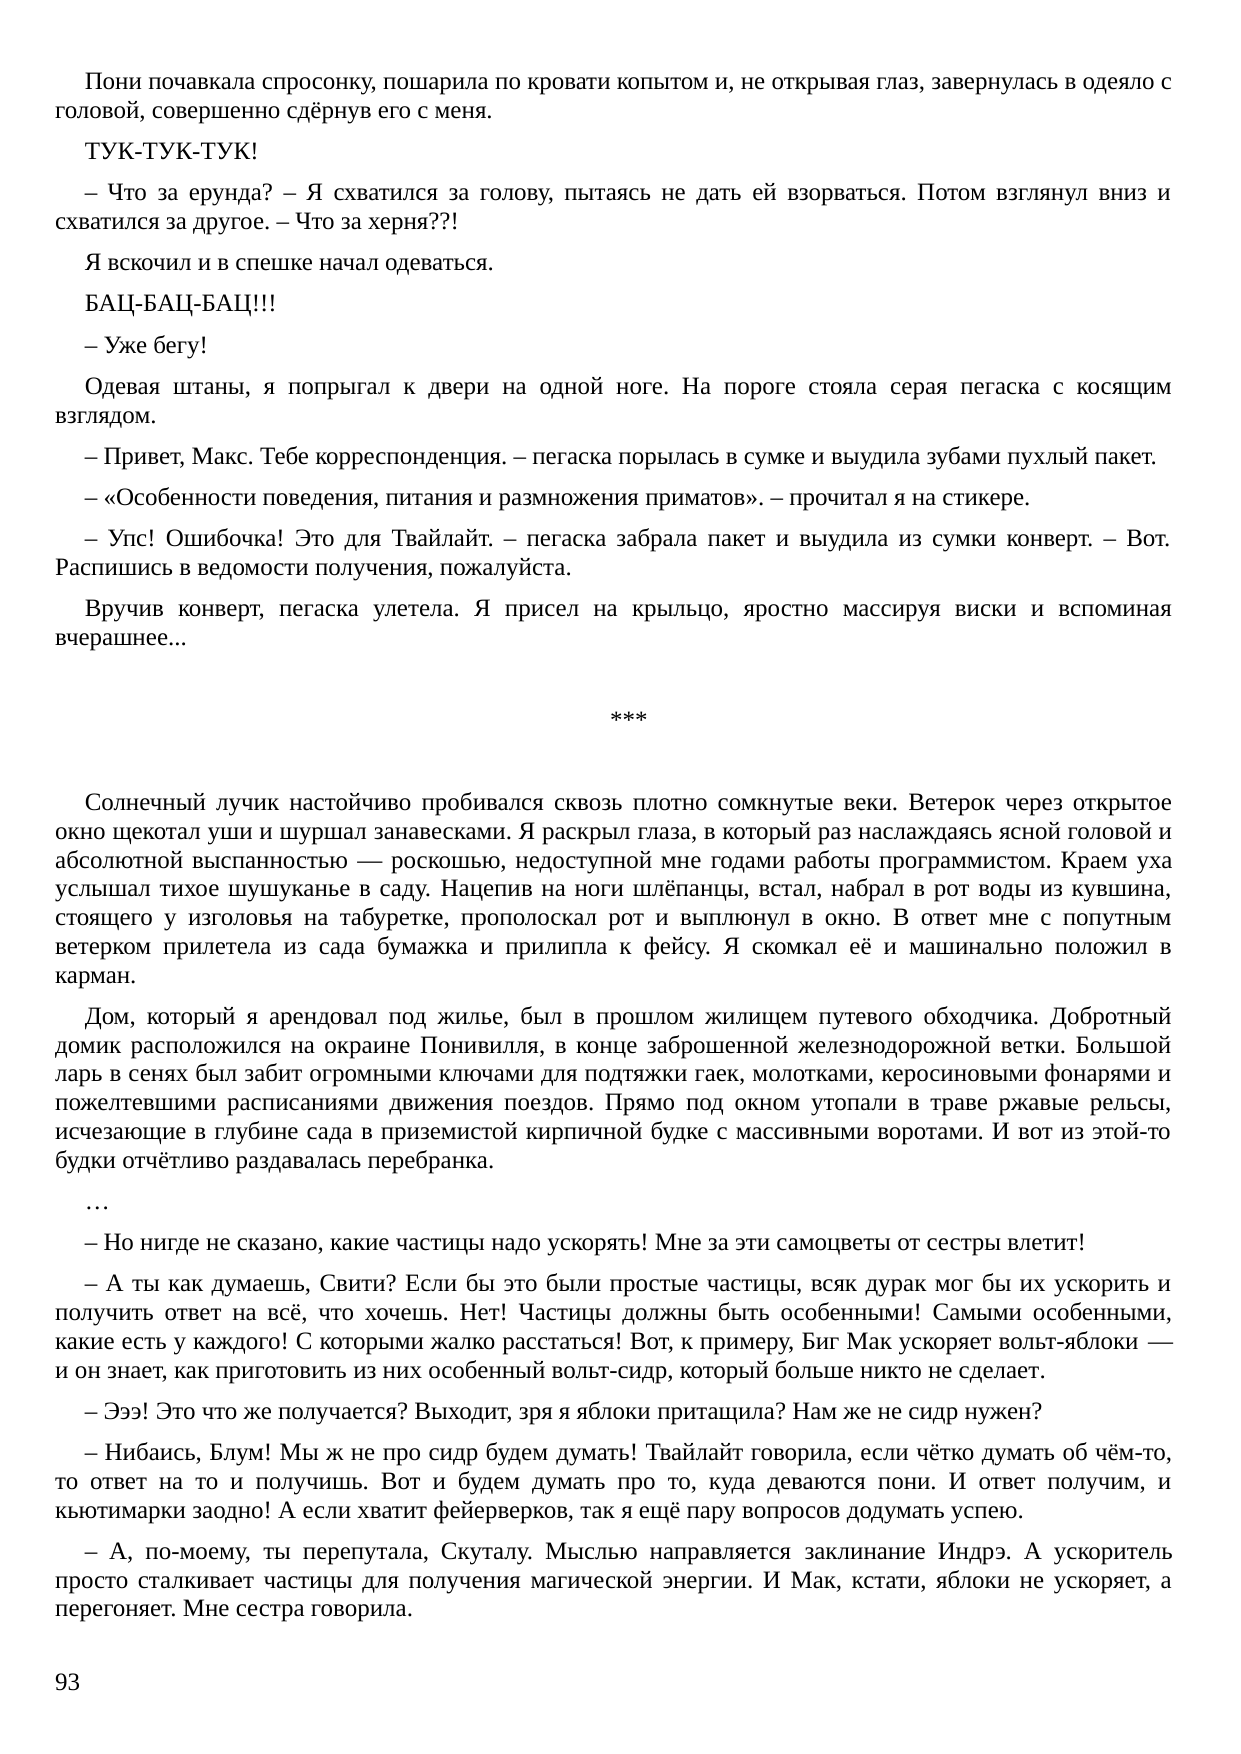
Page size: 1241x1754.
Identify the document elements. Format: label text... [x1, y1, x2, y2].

text – Эээ! Это что же получается? Выходит, зря я яблоки притащила? Нам же не сидр нужен? [55, 1396, 1173, 1425]
text – «Особенности поведения, питания и размножения приматов». – прочитал я на стикере. [55, 482, 1173, 511]
text Дом, который я арендовал под жилье, был в прошлом жилищем путевого обходчика. Добротный домик расположился на окраине Понивилля, в конце заброшенной железнодорожной ветки. Большой ларь в сенях был забит огромными ключами для подтяжки гаек, молотками, керосиновыми фонарями и пожелтевшими расписаниями движения поездов. Прямо под окном утопали в траве ржавые рельсы, исчезающие в глубине сада в приземистой кирпичной будке с массивными воротами. И вот из этой-то будки отчётливо раздавалась перебранка. [55, 1001, 1173, 1173]
text ТУК-ТУК-ТУК! [55, 136, 1173, 165]
text – Упс! Ошибочка! Это для Твайлайт. – пегаска забрала пакет и выудила из сумки конверт. – Вот. Распишись в ведомости получения, пожалуйста. [55, 523, 1173, 581]
text – Уже бегу! [55, 330, 1173, 358]
text – Но нигде не сказано, какие частицы надо ускорять! Мне за эти самоцветы от сестры влетит! [55, 1227, 1173, 1256]
text Вручив конверт, пегаска улетела. Я присел на крыльцо, яростно массируя виски и вспоминая вчерашнее... [55, 593, 1173, 651]
text – Нибаись, Блум! Мы ж не про сидр будем думать! Твайлайт говорила, если чётко думать об чём-то, то ответ на то и получишь. Вот и будем думать про то, куда деваются пони. И ответ получим, и кьютимарки заодно! А если хватит фейерверков, так я ещё пару вопросов додумать успею. [55, 1437, 1173, 1523]
text … [55, 1186, 1173, 1215]
text Одевая штаны, я попрыгал к двери на одной ноге. На пороге стояла серая пегаска с косящим взглядом. [55, 371, 1173, 428]
text БАЦ-БАЦ-БАЦ!!! [55, 288, 1173, 317]
text – А, по-моему, ты перепутала, Скуталу. Мыслью направляется заклинание Индрэ. А ускоритель просто сталкивает частицы для получения магической энергии. И Мак, кстати, яблоки не ускоряет, а перегоняет. Мне сестра говорила. [55, 1536, 1173, 1622]
text Солнечный лучик настойчиво пробивался сквозь плотно сомкнутые веки. Ветерок через открытое окно щекотал уши и шуршал занавесками. Я раскрыл глаза, в который раз наслаждаясь ясной головой и абсолютной выспанностью — роскошью, недоступной мне годами работы программистом. Краем уха услышал тихое шушуканье в саду. Нацепив на ноги шлёпанцы, встал, набрал в рот воды из кувшина, стоящего у изголовья на табуретке, прополоскал рот и выплюнул в окно. В ответ мне с попутным ветерком прилетела из сада бумажка и прилипла к фейсу. Я скомкал её и машинально положил в карман. [55, 787, 1173, 988]
text Я вскочил и в спешке начал одеваться. [55, 247, 1173, 276]
text – Привет, Макс. Тебе корреспонденция. – пегаска порылась в сумке и выудила зубами пухлый пакет. [55, 441, 1173, 470]
text *** [55, 705, 1173, 733]
text Пони почавкала спросонку, пошарила по кровати копытом и, не открывая глаз, завернулась в одеяло с головой, совершенно сдёрнув его с меня. [55, 66, 1173, 123]
text – А ты как думаешь, Свити? Если бы это были простые частицы, всяк дурак мог бы их ускорить и получить ответ на всё, что хочешь. Нет! Частицы должны быть особенными! Самыми особенными, какие есть у каждого! С которыми жалко расстаться! Вот, к примеру, Биг Мак ускоряет вольт-яблоки — и он знает, как приготовить из них особенный вольт-сидр, который больше никто не сделает. [55, 1268, 1173, 1383]
text – Что за ерунда? – Я схватился за голову, пытаясь не дать ей взорваться. Потом взглянул вниз и схватился за другое. – Что за херня??! [55, 177, 1173, 235]
